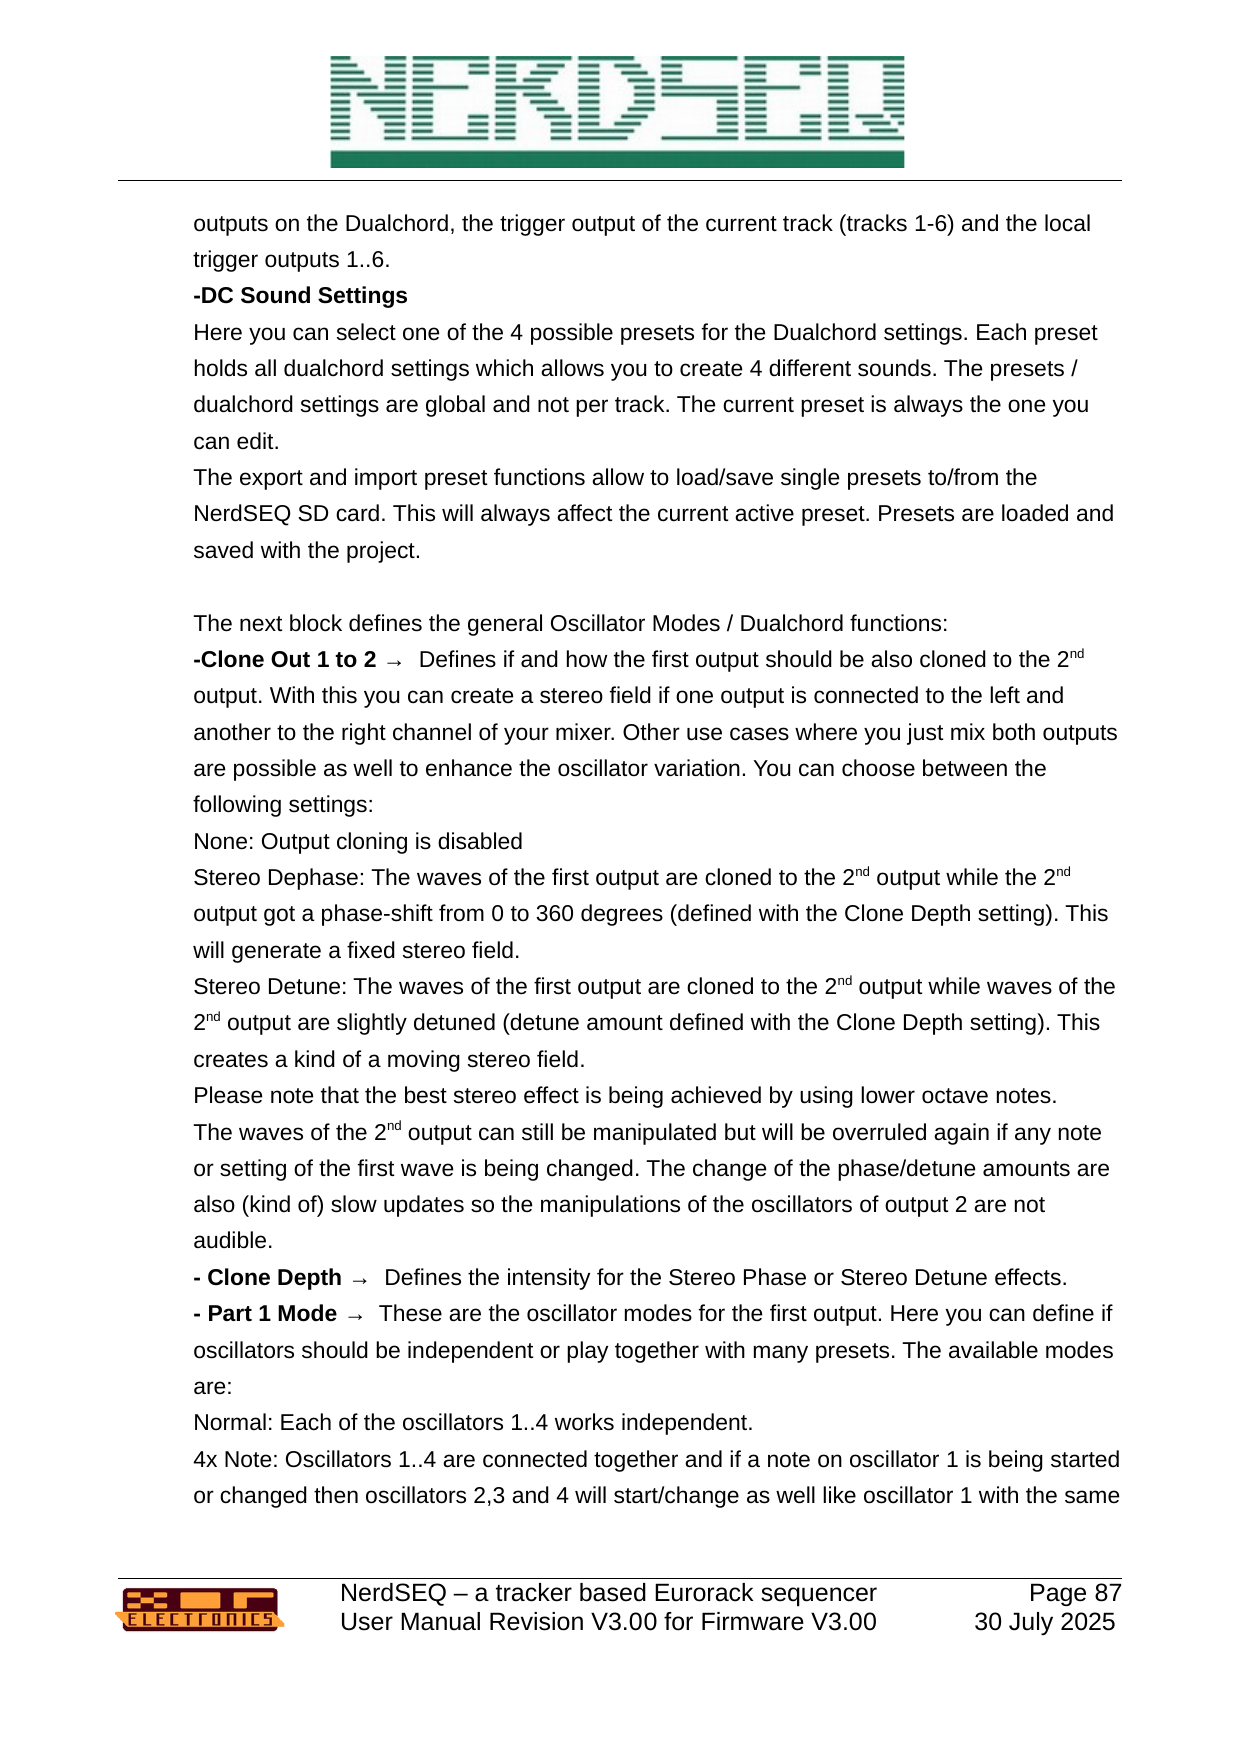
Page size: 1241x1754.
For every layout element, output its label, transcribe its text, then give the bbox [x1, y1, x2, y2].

picture [330, 56, 905, 168]
text Stereo Detune: The waves of the first output are cloned to the 2nd output while waves of the 2nd output are slightly detuned (detune amount defined with the Clone Depth setting). This creates a kind of a moving stereo field. [193, 973, 1122, 1072]
text -DC Sound Settings [193, 282, 1122, 309]
text outputs on the Dualchord, the trigger output of the current track (tracks 1-6) and the local trigger outputs 1..6. [193, 209, 1122, 272]
text None: Output cloning is disabled [193, 828, 1122, 854]
text - Part 1 Mode → These are the oscillator modes for the first output. Here you can define if oscillators should be independent or play together with many presets. The available modes are: Normal: Each of the oscillators 1..4 works independent. [193, 1300, 1122, 1436]
text - Clone Depth → Defines the intensity for the Stereo Phase or Stereo Detune effects. [193, 1264, 1122, 1290]
text Here you can select one of the 4 possible presets for the Dualchord settings. Each preset holds all dualchord settings which allows you to create 4 different sounds. The presets / dualchord settings are global and not per track. The current preset is always the one you can edit. [193, 319, 1122, 454]
text The next block defines the general Oscillator Modes / Dualchord functions: [193, 609, 1122, 636]
text The export and import preset functions allow to load/save single presets to/from the NerdSEQ SD card. This will always affect the current active preset. Presets are loaded and saved with the project. [193, 464, 1122, 563]
text -Clone Out 1 to 2 → Defines if and how the first output should be also cloned to the 2nd output. With this you can create a stereo field if one output is connected to the left and another to the right channel of your mixer. Other use cases where you just mix both outputs are possible as well to enhance the oscillator variation. You can choose between the following settings: [193, 646, 1122, 818]
text Stereo Dephase: The waves of the first output are cloned to the 2nd output while the 2nd output got a phase-shift from 0 to 360 degrees (defined with the Clone Depth setting). This will generate a fixed stereo field. [193, 864, 1122, 963]
text The waves of the 2nd output can still be manipulated but will be overruled again if any note or setting of the first wave is being changed. The change of the phase/detune amounts are also (kind of) slow updates so the manipulations of the oscillators of output 2 are not audible. [193, 1118, 1122, 1254]
picture [115, 1584, 285, 1634]
text Please note that the best stereo effect is being achieved by using lower octave notes. [193, 1082, 1122, 1108]
text 4x Note: Oscillators 1..4 are connected together and if a note on oscillator 1 is being started or changed then oscillators 2,3 and 4 will start/change as well like oscillator 1 with the same [193, 1446, 1122, 1508]
